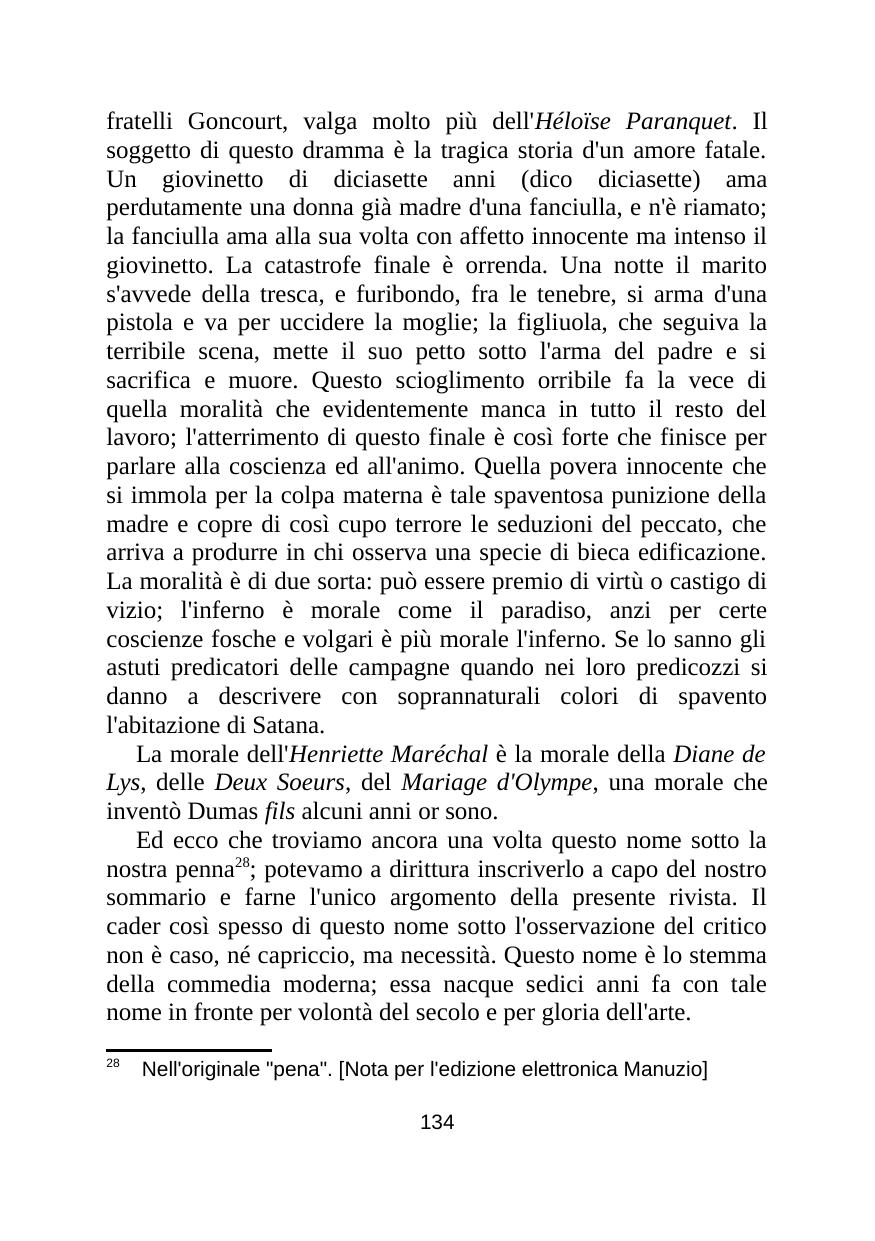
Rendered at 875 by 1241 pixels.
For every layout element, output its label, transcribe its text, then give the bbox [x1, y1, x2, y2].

text Ed ecco che troviamo ancora una volta questo nome sotto la nostra penna; potevamo a dirittura inscriverlo a capo del nostro sommario e farne l'unico argomento della presente rivista. Il cader così spesso di questo nome sotto l'osservazione del critico non è caso, né capriccio, ma necessità. Questo nome è lo stemma della commedia moderna; essa nacque sedici anni fa con tale nome in fronte per volontà del secolo e per gloria dell'arte. [106, 825, 768, 1026]
text Nell'originale "pena". [Nota per l'edizione elettronica Manuzio] [106, 1057, 768, 1081]
text La morale dell'Henriette Maréchal è la morale della Diane de Lys, delle Deux Soeurs, del Mariage d'Olympe, una morale che inventò Dumas fils alcuni anni or sono. [106, 739, 768, 825]
text fratelli Goncourt, valga molto più dell'Héloïse Paranquet. Il soggetto di questo dramma è la tragica storia d'un amore fatale. Un giovinetto di diciasette anni (dico diciasette) ama perdutamente una donna già madre d'una fanciulla, e n'è riamato; la fanciulla ama alla sua volta con affetto innocente ma intenso il giovinetto. La catastrofe finale è orrenda. Una notte il marito s'avvede della tresca, e furibondo, fra le tenebre, si arma d'una pistola e va per uccidere la moglie; la figliuola, che seguiva la terribile scena, mette il suo petto sotto l'arma del padre e si sacrifica e muore. Questo scioglimento orribile fa la vece di quella moralità che evidentemente manca in tutto il resto del lavoro; l'atterrimento di questo finale è così forte che finisce per parlare alla coscienza ed all'animo. Quella povera innocente che si immola per la colpa materna è tale spaventosa punizione della madre e copre di così cupo terrore le seduzioni del peccato, che arriva a produrre in chi osserva una specie di bieca edificazione. La moralità è di due sorta: può essere premio di virtù o castigo di vizio; l'inferno è morale come il paradiso, anzi per certe coscienze fosche e volgari è più morale l'inferno. Se lo sanno gli astuti predicatori delle campagne quando nei loro predicozzi si danno a descrivere con soprannaturali colori di spavento l'abitazione di Satana. [106, 106, 768, 739]
